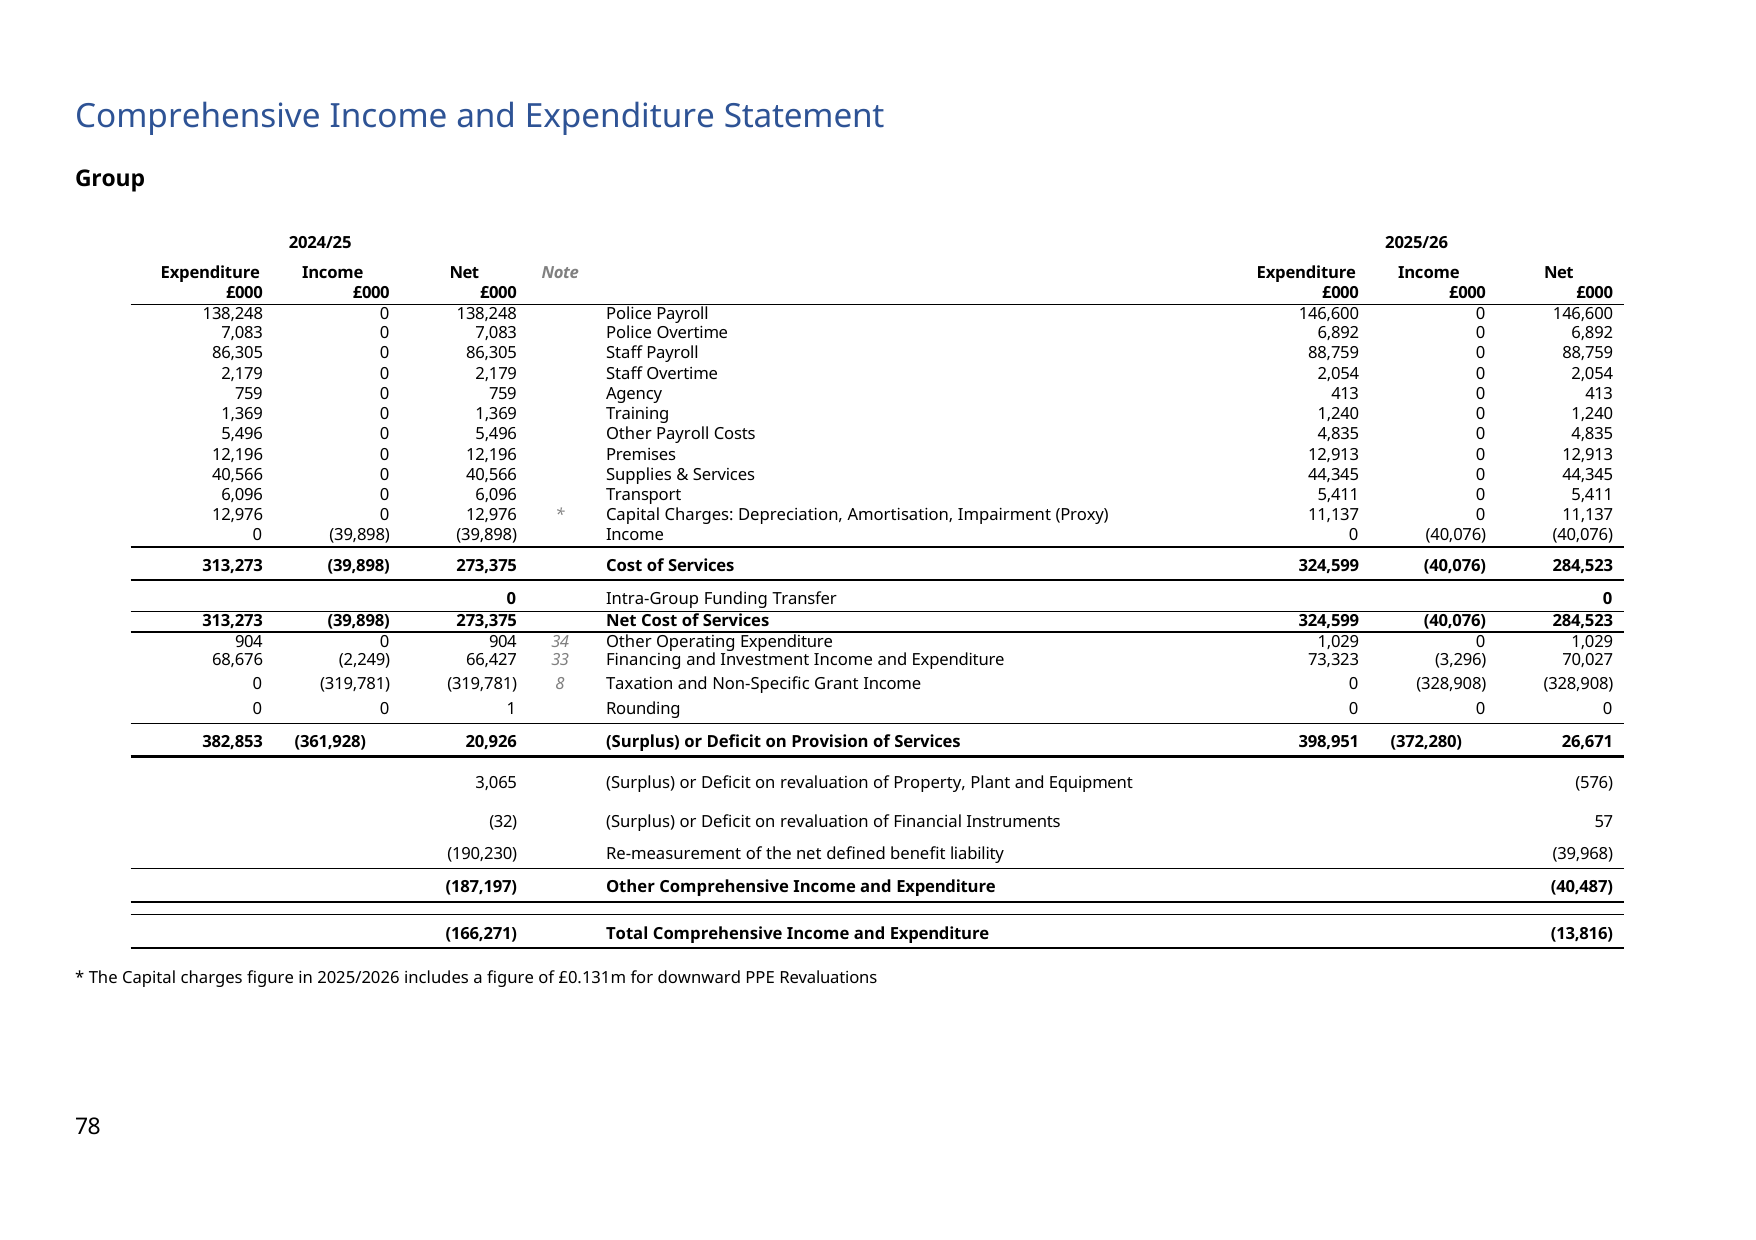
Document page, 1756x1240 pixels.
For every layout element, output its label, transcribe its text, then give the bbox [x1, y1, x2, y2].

table_header [1210, 230, 1372, 257]
table_cell [528, 385, 594, 405]
table_cell [1210, 915, 1372, 947]
table_cell 3,065 [406, 758, 528, 799]
table_cell Supplies & Services [595, 466, 1210, 486]
table_header [406, 230, 528, 257]
table_cell 0 [1372, 344, 1507, 364]
table_cell [528, 836, 594, 868]
table_cell Other Comprehensive Income and Expenditure [595, 869, 1210, 901]
table_cell 5,411 [1210, 486, 1372, 506]
table_header [131, 230, 276, 257]
table_cell [528, 799, 594, 836]
table_cell 7,083 [131, 324, 276, 344]
table_cell 0 [276, 305, 406, 324]
table_cell Re-measurement of the net defined benefit liability [595, 836, 1210, 868]
table_cell 146,600 [1210, 305, 1372, 324]
table_cell (39,898) [276, 526, 406, 546]
table_cell [528, 466, 594, 486]
table_cell [528, 724, 594, 755]
table_cell Other Payroll Costs [595, 425, 1210, 445]
table_cell 0 [1372, 486, 1507, 506]
table_cell 0 [1507, 581, 1624, 611]
table_cell 40,566 [131, 466, 276, 486]
table_cell 324,599 [1210, 548, 1372, 579]
table_cell 0 [276, 385, 406, 405]
table_cell 313,273 [131, 612, 276, 631]
table_cell [1372, 799, 1507, 836]
table_cell [276, 869, 406, 901]
table_cell 0 [276, 466, 406, 486]
table_cell [1210, 758, 1372, 799]
table_cell [131, 836, 276, 868]
table_cell Income [276, 257, 406, 284]
table_cell Rounding [595, 694, 1210, 723]
table_cell 12,196 [131, 445, 276, 466]
table_cell (361,928) [276, 724, 406, 755]
table_cell (Surplus) or Deficit on revaluation of Financial Instruments [595, 799, 1210, 836]
table_cell [1372, 758, 1507, 799]
table_cell 1,240 [1210, 405, 1372, 425]
table_cell Training [595, 405, 1210, 425]
table_cell 413 [1210, 385, 1372, 405]
table_cell [528, 305, 594, 324]
table_cell [1372, 581, 1507, 611]
table_cell 382,853 [131, 724, 276, 755]
table_cell Transport [595, 486, 1210, 506]
table_cell Police Payroll [595, 305, 1210, 324]
table_cell 0 [1372, 305, 1507, 324]
table_cell [276, 915, 406, 947]
table_cell 0 [1210, 671, 1372, 694]
table_cell 1,240 [1507, 405, 1624, 425]
table_cell (40,076) [1372, 526, 1507, 546]
table_cell 8 [528, 671, 594, 694]
table_cell 273,375 [406, 612, 528, 631]
table_cell [131, 903, 276, 914]
table_cell 86,305 [131, 344, 276, 364]
table_cell 759 [406, 385, 528, 405]
table_cell 0 [1372, 365, 1507, 385]
table_cell 12,976 [406, 506, 528, 526]
table_cell 1,029 [1210, 633, 1372, 651]
table_cell [528, 758, 594, 799]
table_cell £000 [1372, 284, 1507, 304]
table_cell [276, 581, 406, 611]
table_cell 4,835 [1210, 425, 1372, 445]
table_cell 12,913 [1507, 445, 1624, 466]
table_cell [528, 486, 594, 506]
table_cell 0 [1372, 425, 1507, 445]
table_cell 138,248 [406, 305, 528, 324]
table_cell (576) [1507, 758, 1624, 799]
table_cell [1507, 903, 1624, 914]
table_cell 20,926 [406, 724, 528, 755]
table_header [528, 230, 594, 257]
table_cell £000 [131, 284, 276, 304]
table_cell [131, 915, 276, 947]
table_cell [595, 257, 1210, 284]
table_cell 68,676 [131, 651, 276, 671]
table_cell (Surplus) or Deficit on Provision of Services [595, 724, 1210, 755]
table_header [595, 230, 1210, 257]
table_cell 73,323 [1210, 651, 1372, 671]
table_cell 0 [1372, 694, 1507, 723]
table_cell 146,600 [1507, 305, 1624, 324]
table_cell 5,411 [1507, 486, 1624, 506]
table_cell (372,280) [1372, 724, 1507, 755]
table_cell (319,781) [406, 671, 528, 694]
table_cell Income [1372, 257, 1507, 284]
table_cell (40,076) [1507, 526, 1624, 546]
table_cell 0 [1372, 385, 1507, 405]
table_cell [131, 799, 276, 836]
table_cell 33 [528, 651, 594, 671]
table_cell 0 [276, 405, 406, 425]
table_cell 0 [1210, 526, 1372, 546]
table_cell [276, 758, 406, 799]
table_cell 2,054 [1210, 365, 1372, 385]
table_cell [276, 903, 406, 914]
table_cell (166,271) [406, 915, 528, 947]
table_cell 40,566 [406, 466, 528, 486]
table_header 2024/25 [276, 230, 406, 257]
subtitle Comprehensive Income and Expenditure Statement [75, 92, 1726, 137]
table_cell 284,523 [1507, 612, 1624, 631]
table_cell 6,096 [131, 486, 276, 506]
table_cell (40,487) [1507, 869, 1624, 901]
table_cell [528, 425, 594, 445]
table_cell Intra-Group Funding Transfer [595, 581, 1210, 611]
table_cell [131, 869, 276, 901]
table_cell Income [595, 526, 1210, 546]
table_cell [528, 445, 594, 466]
table_cell Staff Payroll [595, 344, 1210, 364]
table_cell 12,196 [406, 445, 528, 466]
table_cell 0 [276, 486, 406, 506]
table_cell 0 [1372, 405, 1507, 425]
table_cell Police Overtime [595, 324, 1210, 344]
table_cell 138,248 [131, 305, 276, 324]
table_cell [131, 758, 276, 799]
table_cell [528, 694, 594, 723]
table_cell 0 [1372, 324, 1507, 344]
table_cell (13,816) [1507, 915, 1624, 947]
table_cell (39,898) [406, 526, 528, 546]
table_cell [595, 284, 1210, 304]
table_cell 6,892 [1507, 324, 1624, 344]
subtitle Group [75, 162, 1726, 194]
table_cell 0 [1372, 506, 1507, 526]
table_cell 2,179 [131, 365, 276, 385]
table_cell 313,273 [131, 548, 276, 579]
table_cell [528, 581, 594, 611]
table_cell 398,951 [1210, 724, 1372, 755]
table_cell [528, 548, 594, 579]
table_cell [1372, 915, 1507, 947]
table_cell 1,369 [406, 405, 528, 425]
table_cell 1 [406, 694, 528, 723]
table_cell (190,230) [406, 836, 528, 868]
table_cell 273,375 [406, 548, 528, 579]
table_cell [1210, 836, 1372, 868]
table_cell Agency [595, 385, 1210, 405]
table_cell 0 [131, 671, 276, 694]
text * The Capital charges figure in 2025/2026 includes a figure of £0.131m for downward PPE Revaluations [75, 965, 1726, 988]
table_cell 759 [131, 385, 276, 405]
table_cell [528, 405, 594, 425]
table_cell [595, 903, 1210, 914]
table_cell 0 [276, 694, 406, 723]
table_cell [1210, 869, 1372, 901]
table_cell 12,976 [131, 506, 276, 526]
table_cell 26,671 [1507, 724, 1624, 755]
table_header 2025/26 [1372, 230, 1507, 257]
table_cell (40,076) [1372, 548, 1507, 579]
table_cell 11,137 [1507, 506, 1624, 526]
table_cell (32) [406, 799, 528, 836]
table_cell 0 [276, 344, 406, 364]
table_cell 6,892 [1210, 324, 1372, 344]
table_cell Financing and Investment Income and Expenditure [595, 651, 1210, 671]
table_cell 2,054 [1507, 365, 1624, 385]
table_cell £000 [406, 284, 528, 304]
table_header [1507, 230, 1624, 257]
table_cell £000 [1210, 284, 1372, 304]
table_cell 0 [276, 506, 406, 526]
table_cell Note [528, 257, 594, 284]
table_cell [276, 799, 406, 836]
table_cell 0 [131, 694, 276, 723]
table_cell Net [1507, 257, 1624, 284]
table_cell [276, 836, 406, 868]
table_cell [528, 526, 594, 546]
table_cell [528, 365, 594, 385]
table_cell 1,369 [131, 405, 276, 425]
table_cell 70,027 [1507, 651, 1624, 671]
table_cell 0 [406, 581, 528, 611]
table_cell Net [406, 257, 528, 284]
table_cell 34 [528, 633, 594, 651]
table_cell Cost of Services [595, 548, 1210, 579]
table_cell [406, 903, 528, 914]
table_cell (39,898) [276, 548, 406, 579]
table_cell Premises [595, 445, 1210, 466]
table_cell 0 [1372, 466, 1507, 486]
table_cell 66,427 [406, 651, 528, 671]
table_cell [131, 581, 276, 611]
table_cell 88,759 [1507, 344, 1624, 364]
table_cell 0 [131, 526, 276, 546]
table_cell 0 [276, 324, 406, 344]
table_cell 0 [276, 365, 406, 385]
table_cell (40,076) [1372, 612, 1507, 631]
table_cell [528, 612, 594, 631]
table_cell [1210, 903, 1372, 914]
table_cell 5,496 [131, 425, 276, 445]
table_cell 0 [1507, 694, 1624, 723]
table_cell £000 [276, 284, 406, 304]
table_cell 1,029 [1507, 633, 1624, 651]
table_cell 6,096 [406, 486, 528, 506]
table_cell 2,179 [406, 365, 528, 385]
table_cell [1210, 799, 1372, 836]
table_cell 413 [1507, 385, 1624, 405]
table_cell Taxation and Non-Specific Grant Income [595, 671, 1210, 694]
table_cell 904 [406, 633, 528, 651]
table_cell (3,296) [1372, 651, 1507, 671]
table_cell 4,835 [1507, 425, 1624, 445]
table_cell 0 [276, 633, 406, 651]
table_cell 284,523 [1507, 548, 1624, 579]
table_cell [528, 869, 594, 901]
table_cell [528, 903, 594, 914]
table_cell 86,305 [406, 344, 528, 364]
table_cell (Surplus) or Deficit on revaluation of Property, Plant and Equipment [595, 758, 1210, 799]
table_cell [528, 324, 594, 344]
table_cell [1372, 836, 1507, 868]
table_cell 44,345 [1210, 466, 1372, 486]
table_cell Staff Overtime [595, 365, 1210, 385]
table_cell (328,908) [1372, 671, 1507, 694]
table_cell 7,083 [406, 324, 528, 344]
table_cell Net Cost of Services [595, 612, 1210, 631]
table_cell (39,968) [1507, 836, 1624, 868]
table_cell 5,496 [406, 425, 528, 445]
table_cell [528, 344, 594, 364]
table_cell (319,781) [276, 671, 406, 694]
table_cell 0 [276, 425, 406, 445]
table_cell 12,913 [1210, 445, 1372, 466]
table_cell (187,197) [406, 869, 528, 901]
table_cell Expenditure [1210, 257, 1372, 284]
table_cell Capital Charges: Depreciation, Amortisation, Impairment (Proxy) [595, 506, 1210, 526]
table_cell [528, 915, 594, 947]
table_cell Total Comprehensive Income and Expenditure [595, 915, 1210, 947]
table_cell (39,898) [276, 612, 406, 631]
table_cell [1372, 903, 1507, 914]
table_cell 0 [1372, 445, 1507, 466]
table_cell * [528, 506, 594, 526]
table_cell 0 [276, 445, 406, 466]
table_cell Expenditure [131, 257, 276, 284]
table_cell 0 [1372, 633, 1507, 651]
table_cell 324,599 [1210, 612, 1372, 631]
table_cell (328,908) [1507, 671, 1624, 694]
table_cell 88,759 [1210, 344, 1372, 364]
table_cell 904 [131, 633, 276, 651]
table_cell £000 [1507, 284, 1624, 304]
table_cell 57 [1507, 799, 1624, 836]
table_cell 44,345 [1507, 466, 1624, 486]
table_cell Other Operating Expenditure [595, 633, 1210, 651]
table_cell (2,249) [276, 651, 406, 671]
table_cell [1210, 581, 1372, 611]
table_cell [1372, 869, 1507, 901]
table_cell 11,137 [1210, 506, 1372, 526]
table_cell 0 [1210, 694, 1372, 723]
table_cell [528, 284, 594, 304]
